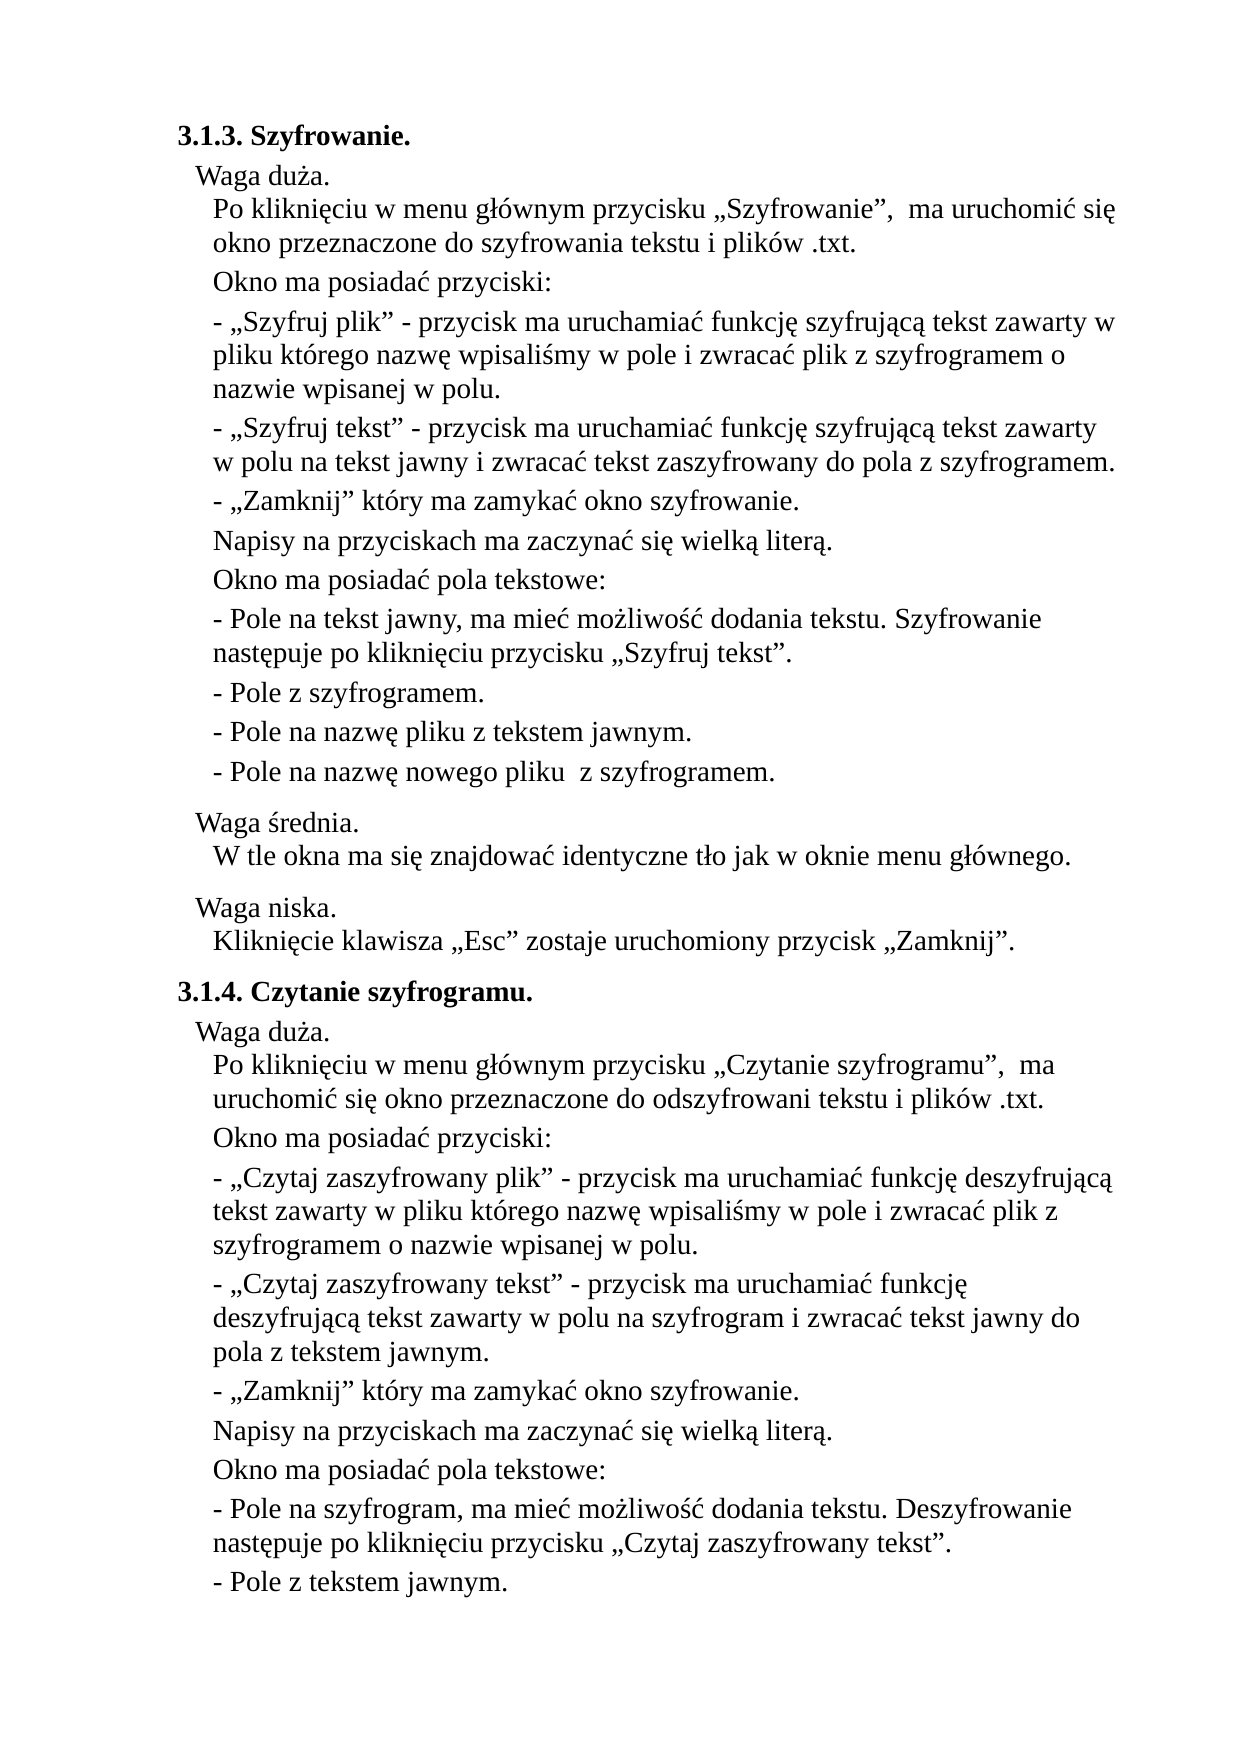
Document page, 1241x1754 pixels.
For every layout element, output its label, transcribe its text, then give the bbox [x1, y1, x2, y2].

text Okno ma posiadać pola tekstowe: [213, 562, 1122, 596]
text - Pole na tekst jawny, ma mieć możliwość dodania tekstu. Szyfrowanie następuje po kliknięciu przycisku „Szyfruj tekst”. [213, 602, 1122, 669]
text - „Zamknij” który ma zamykać okno szyfrowanie. [213, 483, 1122, 517]
text Waga średnia. [195, 805, 1122, 838]
text - „Czytaj zaszyfrowany tekst” - przycisk ma uruchamiać funkcję deszyfrującą tekst zawarty w polu na szyfrogram i zwracać tekst jawny do pola z tekstem jawnym. [213, 1267, 1122, 1367]
text 3.1.3. Szyfrowanie. [177, 118, 1122, 152]
text 3.1.4. Czytanie szyfrogramu. [177, 974, 1122, 1008]
text - Pole z szyfrogramem. [213, 675, 1122, 708]
text - Pole na szyfrogram, ma mieć możliwość dodania tekstu. Deszyfrowanie następuje po kliknięciu przycisku „Czytaj zaszyfrowany tekst”. [213, 1492, 1122, 1559]
text Okno ma posiadać przyciski: [213, 264, 1122, 298]
text Po kliknięciu w menu głównym przycisku „Szyfrowanie”, ma uruchomić się okno przeznaczone do szyfrowania tekstu i plików .txt. [213, 191, 1122, 258]
text Kliknięcie klawisza „Esc” zostaje uruchomiony przycisk „Zamknij”. [213, 923, 1122, 957]
text Waga niska. [195, 890, 1122, 923]
text - Pole z tekstem jawnym. [213, 1564, 1122, 1598]
text - Pole na nazwę pliku z tekstem jawnym. [213, 714, 1122, 748]
text Waga duża. [195, 1014, 1122, 1047]
text - „Czytaj zaszyfrowany plik” - przycisk ma uruchamiać funkcję deszyfrującą tekst zawarty w pliku którego nazwę wpisaliśmy w pole i zwracać plik z szyfrogramem o nazwie wpisanej w polu. [213, 1160, 1122, 1261]
text Okno ma posiadać przyciski: [213, 1121, 1122, 1154]
text Waga duża. [195, 158, 1122, 191]
text W tle okna ma się znajdować identyczne tło jak w oknie menu głównego. [213, 838, 1122, 872]
text - „Szyfruj tekst” - przycisk ma uruchamiać funkcję szyfrującą tekst zawarty w polu na tekst jawny i zwracać tekst zaszyfrowany do pola z szyfrogramem. [213, 410, 1122, 477]
text - „Zamknij” który ma zamykać okno szyfrowanie. [213, 1373, 1122, 1407]
text Napisy na przyciskach ma zaczynać się wielką literą. [213, 523, 1122, 556]
text - Pole na nazwę nowego pliku z szyfrogramem. [213, 754, 1122, 787]
text Okno ma posiadać pola tekstowe: [213, 1452, 1122, 1486]
text Napisy na przyciskach ma zaczynać się wielką literą. [213, 1413, 1122, 1446]
text - „Szyfruj plik” - przycisk ma uruchamiać funkcję szyfrującą tekst zawarty w pliku którego nazwę wpisaliśmy w pole i zwracać plik z szyfrogramem o nazwie wpisanej w polu. [213, 304, 1122, 404]
text Po kliknięciu w menu głównym przycisku „Czytanie szyfrogramu”, ma uruchomić się okno przeznaczone do odszyfrowani tekstu i plików .txt. [213, 1047, 1122, 1114]
